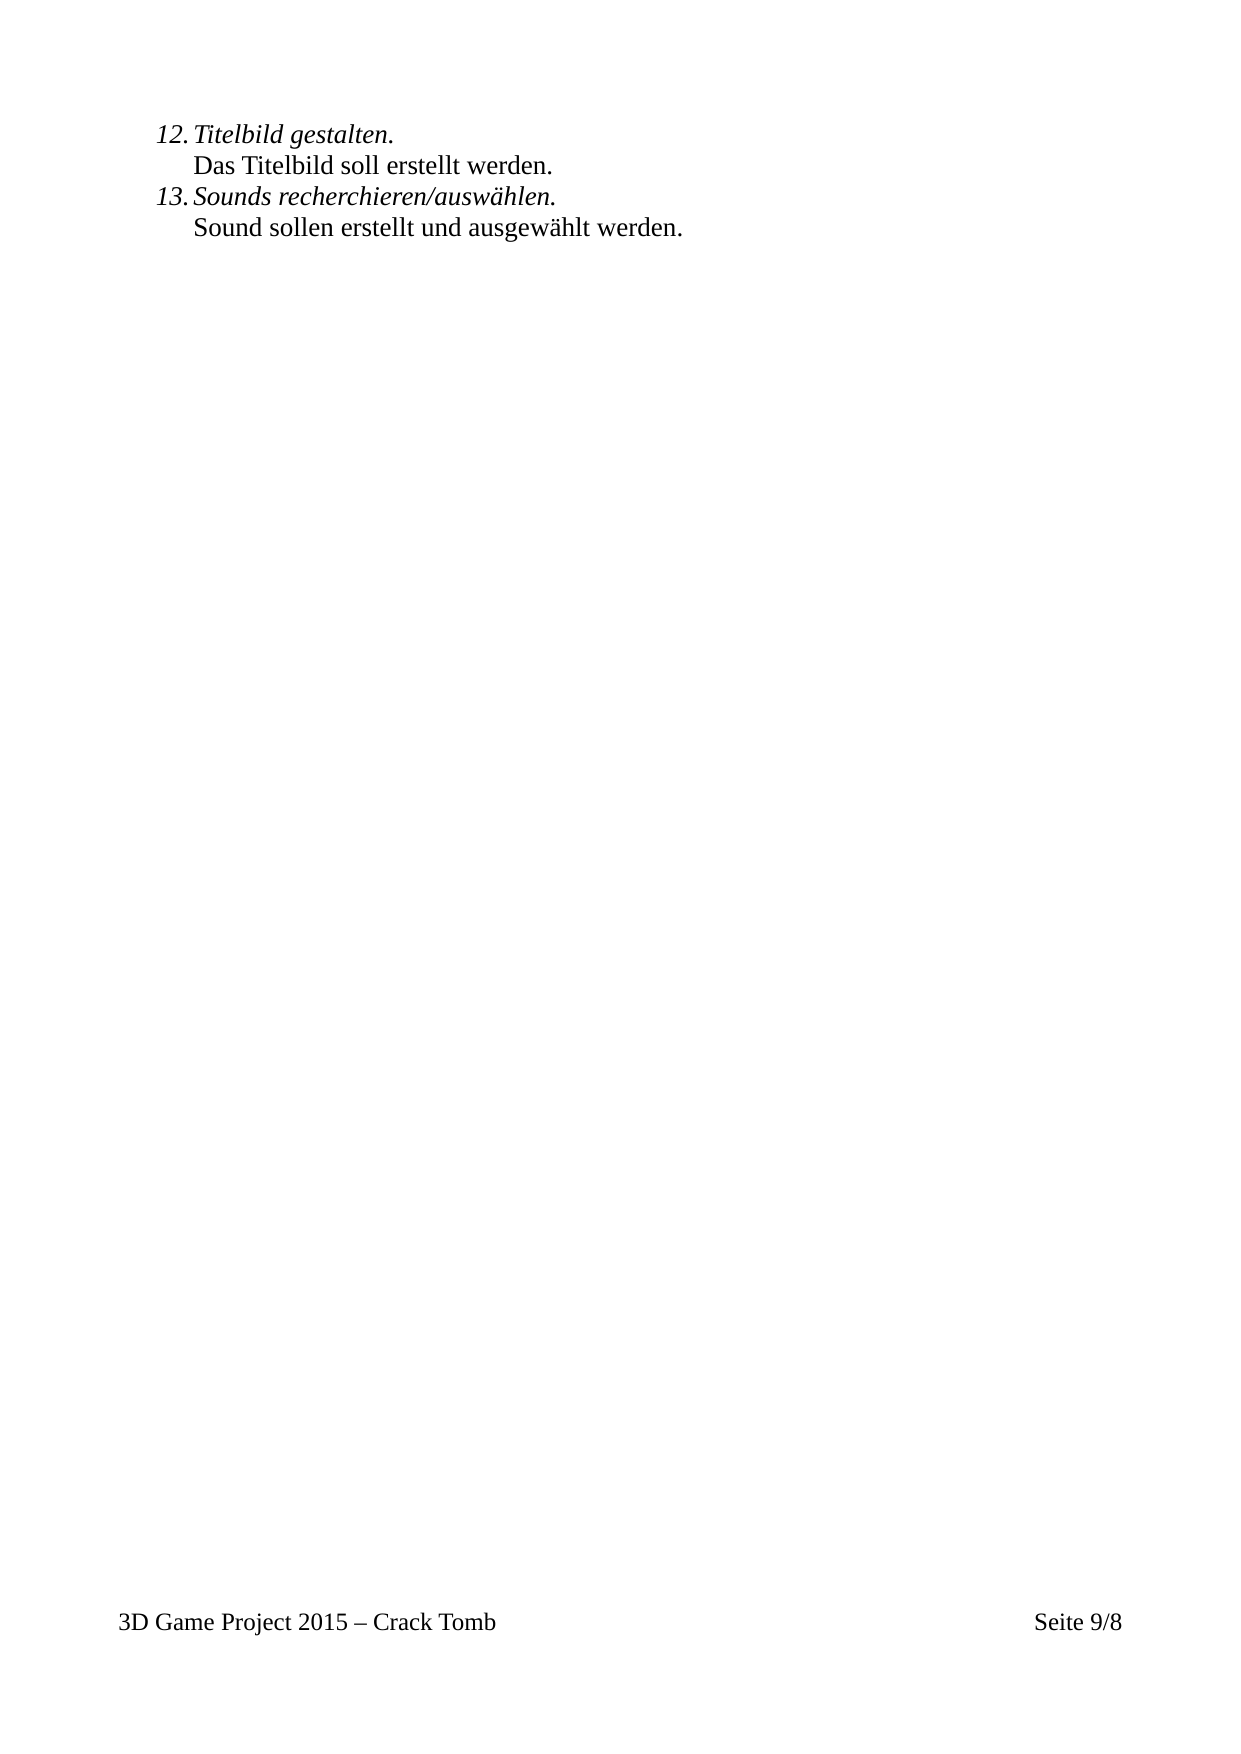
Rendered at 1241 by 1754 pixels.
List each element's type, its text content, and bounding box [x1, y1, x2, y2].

list Titelbild gestalten. [156, 118, 1122, 149]
list Sound sollen erstellt und ausgewählt werden. [156, 212, 1122, 243]
list Sounds recherchieren/auswählen. [156, 180, 1122, 212]
list Das Titelbild soll erstellt werden. [156, 149, 1122, 180]
